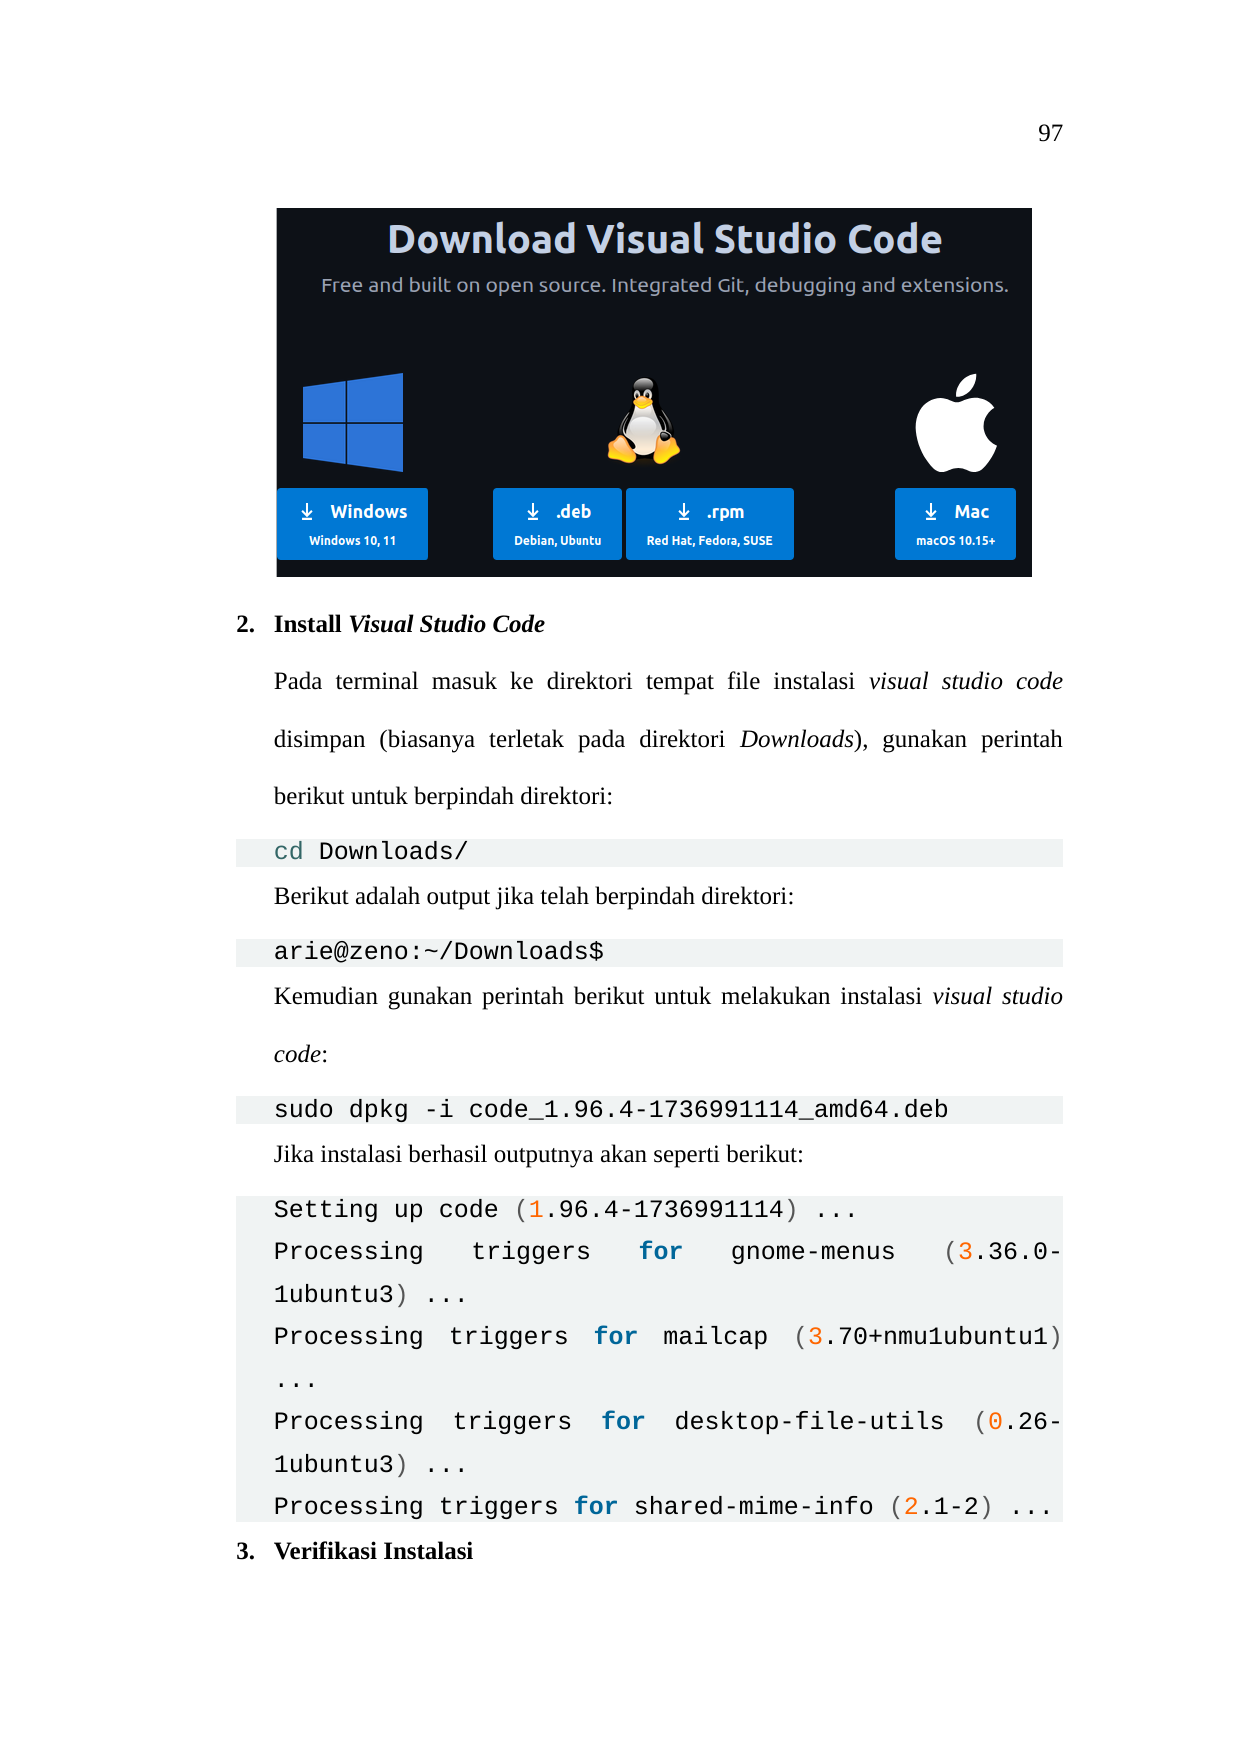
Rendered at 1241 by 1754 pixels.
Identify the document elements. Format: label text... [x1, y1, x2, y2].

list Berikut adalah output jika telah berpindah direktori: [236, 881, 1063, 910]
list Processing triggers for shared-mime-info (2.1-2) ... [236, 1494, 1063, 1522]
list Processing triggers for mailcap (3.70+nmu1ubuntu1) ... [236, 1324, 1063, 1394]
list cd Downloads/ [236, 839, 1063, 867]
list Processing triggers for gnome-menus (3.36.0-1ubuntu3) ... [236, 1239, 1063, 1309]
list Processing triggers for desktop-file-utils (0.26-1ubuntu3) ... [236, 1409, 1063, 1479]
list Install Visual Studio Code [236, 609, 1063, 637]
list Kemudian gunakan perintah berikut untuk melakukan instalasi visual studio code: [236, 981, 1063, 1067]
list Setting up code (1.96.4-1736991114) ... [236, 1196, 1063, 1224]
picture [276, 208, 1032, 577]
list Pada terminal masuk ke direktori tempat file instalasi visual studio code disimpan (biasanya terletak pada direktori Downloads), gunakan perintah berikut untuk berpindah direktori: [236, 666, 1063, 810]
list arie@zeno:~/Downloads$ [236, 939, 1063, 967]
list sudo dpkg -i code_1.96.4-1736991114_amd64.deb [236, 1096, 1063, 1124]
list Verifikasi Instalasi [236, 1536, 1063, 1565]
list Jika instalasi berhasil outputnya akan seperti berikut: [236, 1139, 1063, 1167]
